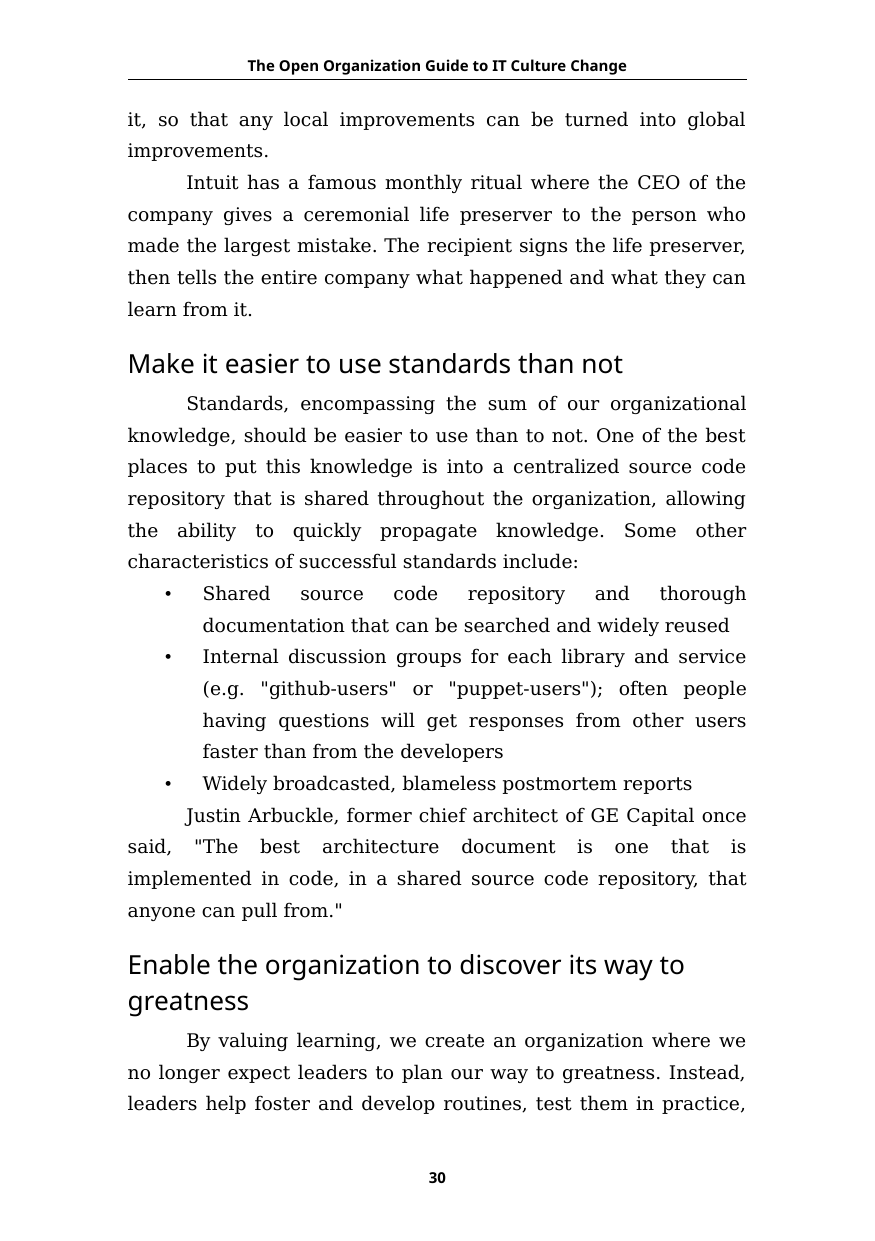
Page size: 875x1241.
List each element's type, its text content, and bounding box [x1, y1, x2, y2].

text By valuing learning, we create an organization where we no longer expect leaders to plan our way to greatness. Instead, leaders help foster and develop routines, test them in practice, [127, 1030, 747, 1115]
subtitle Make it easier to use standards than not [127, 345, 747, 381]
text Justin Arbuckle, former chief architect of GE Capital once said, "The best architecture document is one that is implemented in code, in a shared source code repository, that anyone can pull from." [127, 805, 747, 922]
text it, so that any local improvements can be turned into global improvements. [127, 109, 747, 162]
list Internal discussion groups for each library and service (e.g. "github-users" or "puppet-users"); often people having questions will get responses from other users faster than from the developers [165, 647, 747, 763]
list Shared source code repository and thorough documentation that can be searched and widely reused [165, 583, 747, 637]
subtitle Enable the organization to discover its way to greatness [127, 946, 747, 1018]
list Widely broadcasted, blameless postmortem reports [165, 773, 747, 795]
text Intuit has a famous monthly ritual where the CEO of the company gives a ceremonial life preserver to the person who made the largest mistake. The recipient signs the life preserver, then tells the entire company what happened and what they can learn from it. [127, 172, 747, 321]
text Standards, encompassing the sum of our organizational knowledge, should be easier to use than to not. One of the best places to put this knowledge is into a centralized source code repository that is shared throughout the organization, allowing the ability to quickly propagate knowledge. Some other characteristics of successful standards include: [127, 393, 747, 573]
